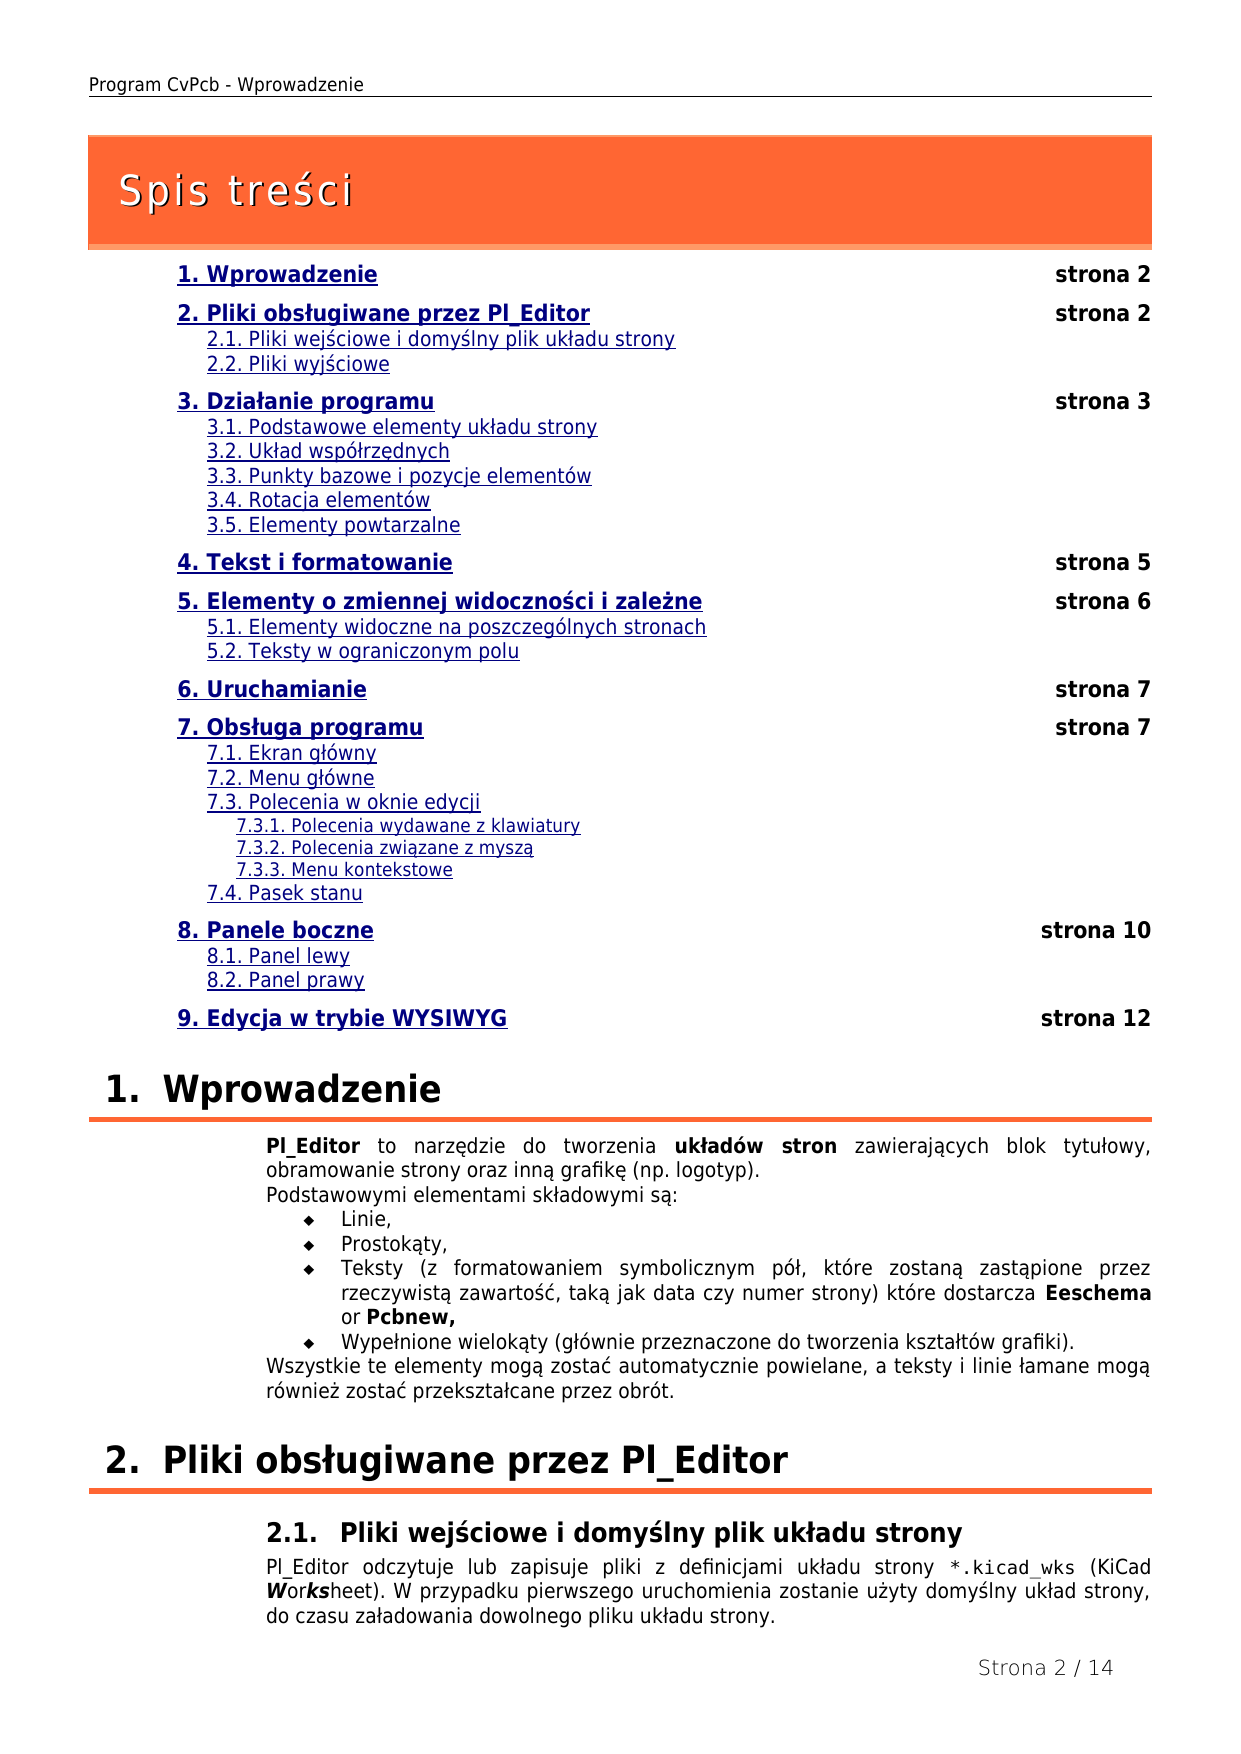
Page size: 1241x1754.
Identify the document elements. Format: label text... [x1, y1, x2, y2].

text 7.1. Ekran główny [207, 741, 1152, 766]
text 7.4. Pasek stanu [207, 881, 1152, 905]
subtitle Pliki obsługiwane przez Pl_Editor [88, 1433, 1152, 1494]
subtitle Spis treści [88, 136, 1152, 250]
text Wszystkie te elementy mogą zostać automatycznie powielane, a teksty i linie łamane mogą również zostać przekształcane przez obrót. [266, 1354, 1152, 1403]
text 1. Wprowadzenie strona 2 [177, 261, 1152, 288]
text 5.2. Teksty w ograniczonym polu [207, 639, 1152, 664]
subtitle Pliki wejściowe i domyślny plik układu strony [266, 1517, 1152, 1549]
text 7.2. Menu główne [207, 766, 1152, 790]
text 7. Obsługa programu strona 7 [177, 714, 1152, 741]
text 3.3. Punkty bazowe i pozycje elementów [207, 464, 1152, 488]
text Podstawowymi elementami składowymi są: [266, 1183, 1152, 1207]
text 8. Panele boczne strona 10 [177, 917, 1152, 944]
text Pl_Editor odczytuje lub zapisuje pliki z definicjami układu strony *.kicad_wks (KiCad Worksheet). W przypadku pierwszego uruchomienia zostanie użyty domyślny układ strony, do czasu załadowania dowolnego pliku układu strony. [266, 1554, 1152, 1628]
text 7.3.3. Menu kontekstowe [236, 859, 1152, 881]
text 7.3. Polecenia w oknie edycji [207, 790, 1152, 815]
text 7.3.2. Polecenia związane z myszą [236, 837, 1152, 859]
list Teksty (z formatowaniem symbolicznym pół, które zostaną zastąpione przez rzeczywistą zawartość, taką jak data czy numer strony) które dostarcza Eeschema or Pcbnew, [303, 1256, 1152, 1330]
text Pl_Editor to narzędzie do tworzenia układów stron zawierających blok tytułowy, obramowanie strony oraz inną grafikę (np. logotyp). [266, 1134, 1152, 1183]
list Linie, [303, 1207, 1152, 1232]
list Prostokąty, [303, 1232, 1152, 1256]
list Wypełnione wielokąty (głównie przeznaczone do tworzenia kształtów grafiki). [303, 1330, 1152, 1354]
text 2.1. Pliki wejściowe i domyślny plik układu strony [207, 327, 1152, 352]
text 7.3.1. Polecenia wydawane z klawiatury [236, 815, 1152, 837]
text 8.2. Panel prawy [207, 968, 1152, 993]
text 8.1. Panel lewy [207, 944, 1152, 968]
text 2. Pliki obsługiwane przez Pl_Editor strona 2 [177, 300, 1152, 327]
text 4. Tekst i formatowanie strona 5 [177, 549, 1152, 576]
text 6. Uruchamianie strona 7 [177, 676, 1152, 702]
text 5.1. Elementy widoczne na poszczególnych stronach [207, 615, 1152, 639]
text 3.1. Podstawowe elementy układu strony [207, 415, 1152, 439]
text 3. Działanie programu strona 3 [177, 388, 1152, 415]
text 2.2. Pliki wyjściowe [207, 352, 1152, 376]
text 3.5. Elementy powtarzalne [207, 513, 1152, 537]
text 3.4. Rotacja elementów [207, 488, 1152, 513]
text 5. Elementy o zmiennej widoczności i zależne strona 6 [177, 588, 1152, 615]
text 3.2. Układ współrzędnych [207, 439, 1152, 464]
subtitle Wprowadzenie [88, 1061, 1152, 1122]
text 9. Edycja w trybie WYSIWYG strona 12 [177, 1004, 1152, 1032]
